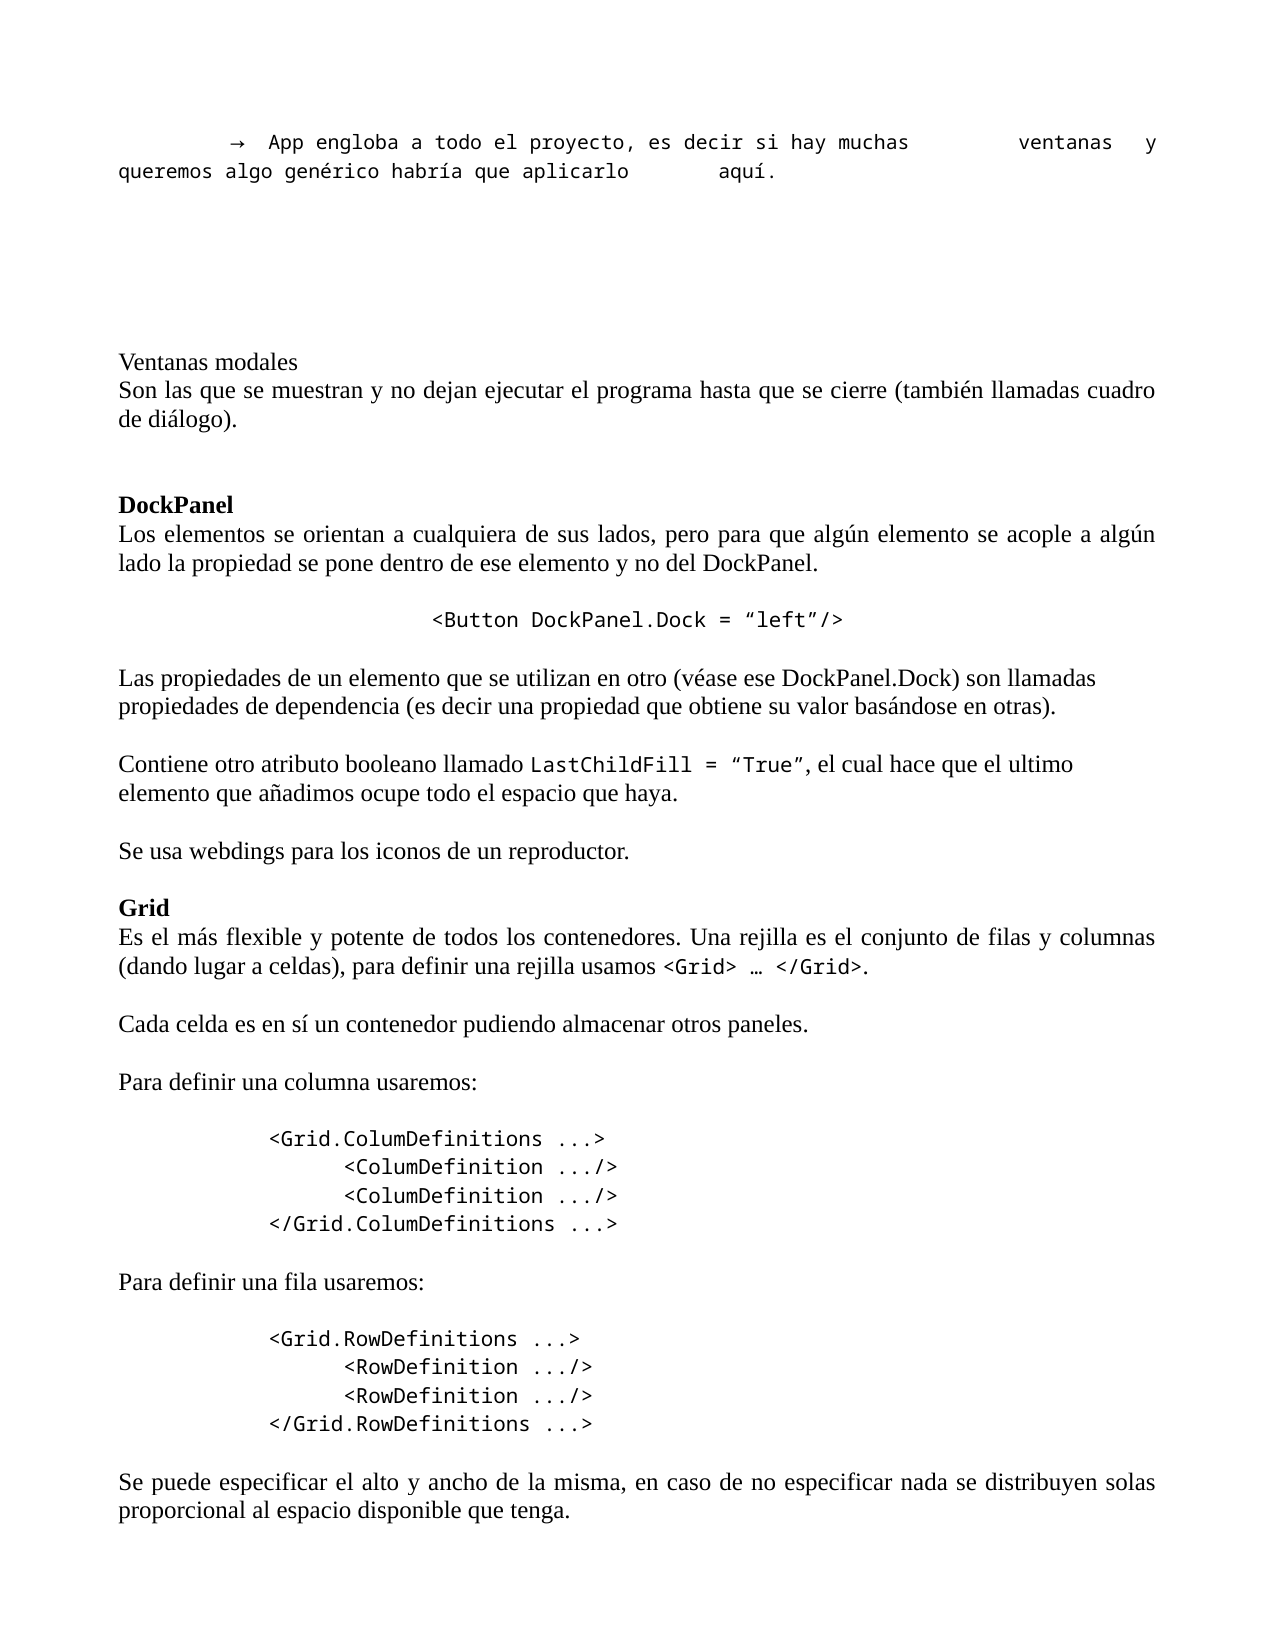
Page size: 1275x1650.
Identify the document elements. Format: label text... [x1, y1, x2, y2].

text Grid [118, 893, 1157, 922]
text </Grid.ColumDefinitions ...> [118, 1209, 1157, 1238]
text <ColumDefinition .../> [118, 1152, 1157, 1181]
text Es el más flexible y potente de todos los contenedores. Una rejilla es el conjunto de filas y columnas (dando lugar a celdas), para definir una rejilla usamos <Grid> … </Grid>. [118, 922, 1157, 980]
text → App engloba a todo el proyecto, es decir si hay muchas ventanas y queremos algo genérico habría que aplicarlo aquí. [118, 118, 1157, 185]
text Ventanas modales [118, 347, 1157, 375]
text <ColumDefinition .../> [118, 1181, 1157, 1209]
text Para definir una columna usaremos: [118, 1067, 1157, 1095]
text <Button DockPanel.Dock = “left”/> [118, 605, 1157, 634]
text </Grid.RowDefinitions ...> [118, 1409, 1157, 1438]
text Para definir una fila usaremos: [118, 1267, 1157, 1295]
text <RowDefinition .../> [118, 1352, 1157, 1381]
text Se puede especificar el alto y ancho de la misma, en caso de no especificar nada se distribuyen solas proporcional al espacio disponible que tenga. [118, 1467, 1157, 1524]
text <Grid.RowDefinitions ...> [118, 1324, 1157, 1352]
text <Grid.ColumDefinitions ...> [118, 1124, 1157, 1152]
text Los elementos se orientan a cualquiera de sus lados, pero para que algún elemento se acople a algún lado la propiedad se pone dentro de ese elemento y no del DockPanel. [118, 519, 1157, 577]
text Son las que se muestran y no dejan ejecutar el programa hasta que se cierre (también llamadas cuadro de diálogo). [118, 375, 1157, 433]
text Se usa webdings para los iconos de un reproductor. [118, 836, 1157, 864]
text DockPanel [118, 490, 1157, 519]
text Las propiedades de un elemento que se utilizan en otro (véase ese DockPanel.Dock) son llamadas propiedades de dependencia (es decir una propiedad que obtiene su valor basándose en otras). [118, 663, 1157, 720]
text <RowDefinition .../> [118, 1381, 1157, 1409]
text Contiene otro atributo booleano llamado LastChildFill = “True”, el cual hace que el ultimo elemento que añadimos ocupe todo el espacio que haya. [118, 749, 1157, 807]
text Cada celda es en sí un contenedor pudiendo almacenar otros paneles. [118, 1009, 1157, 1038]
